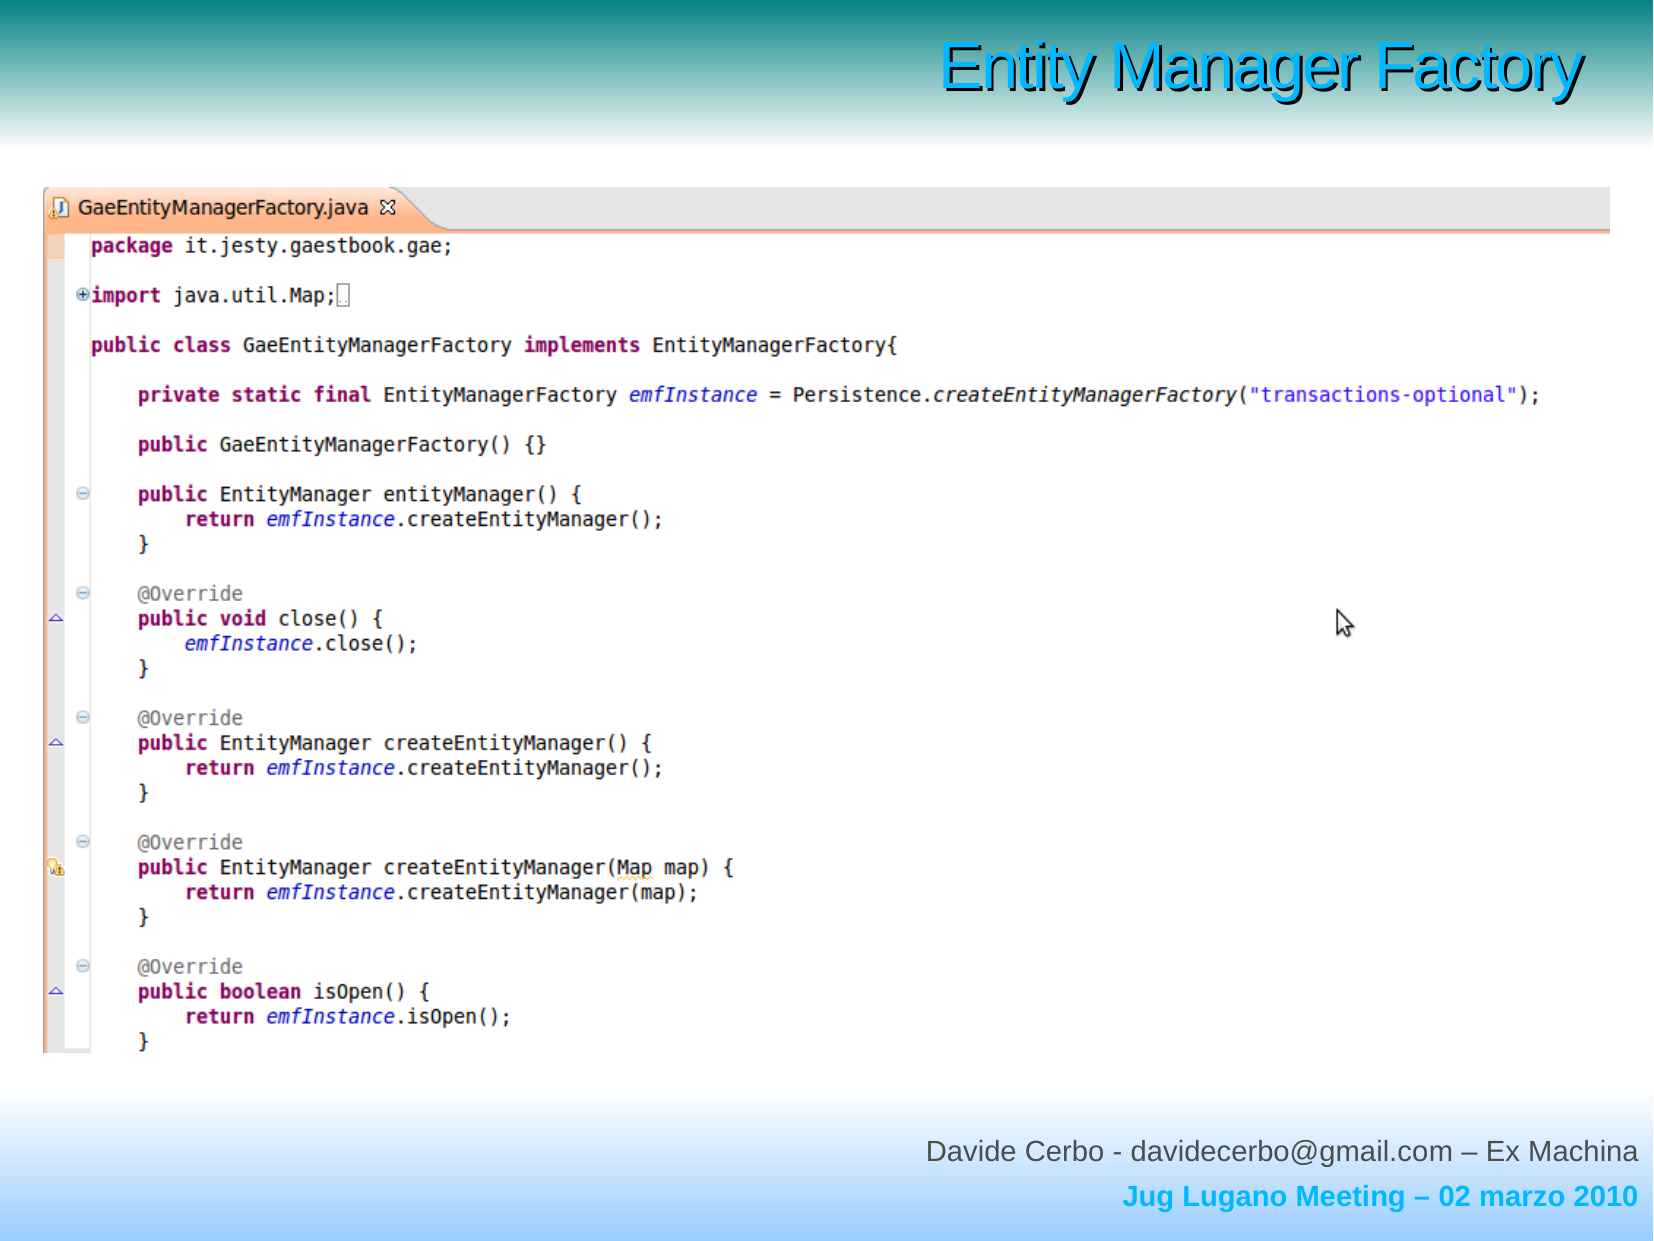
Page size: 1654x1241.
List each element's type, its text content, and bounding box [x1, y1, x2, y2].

picture [43, 187, 1610, 1053]
title Entity Manager Factory [108, 14, 1585, 117]
